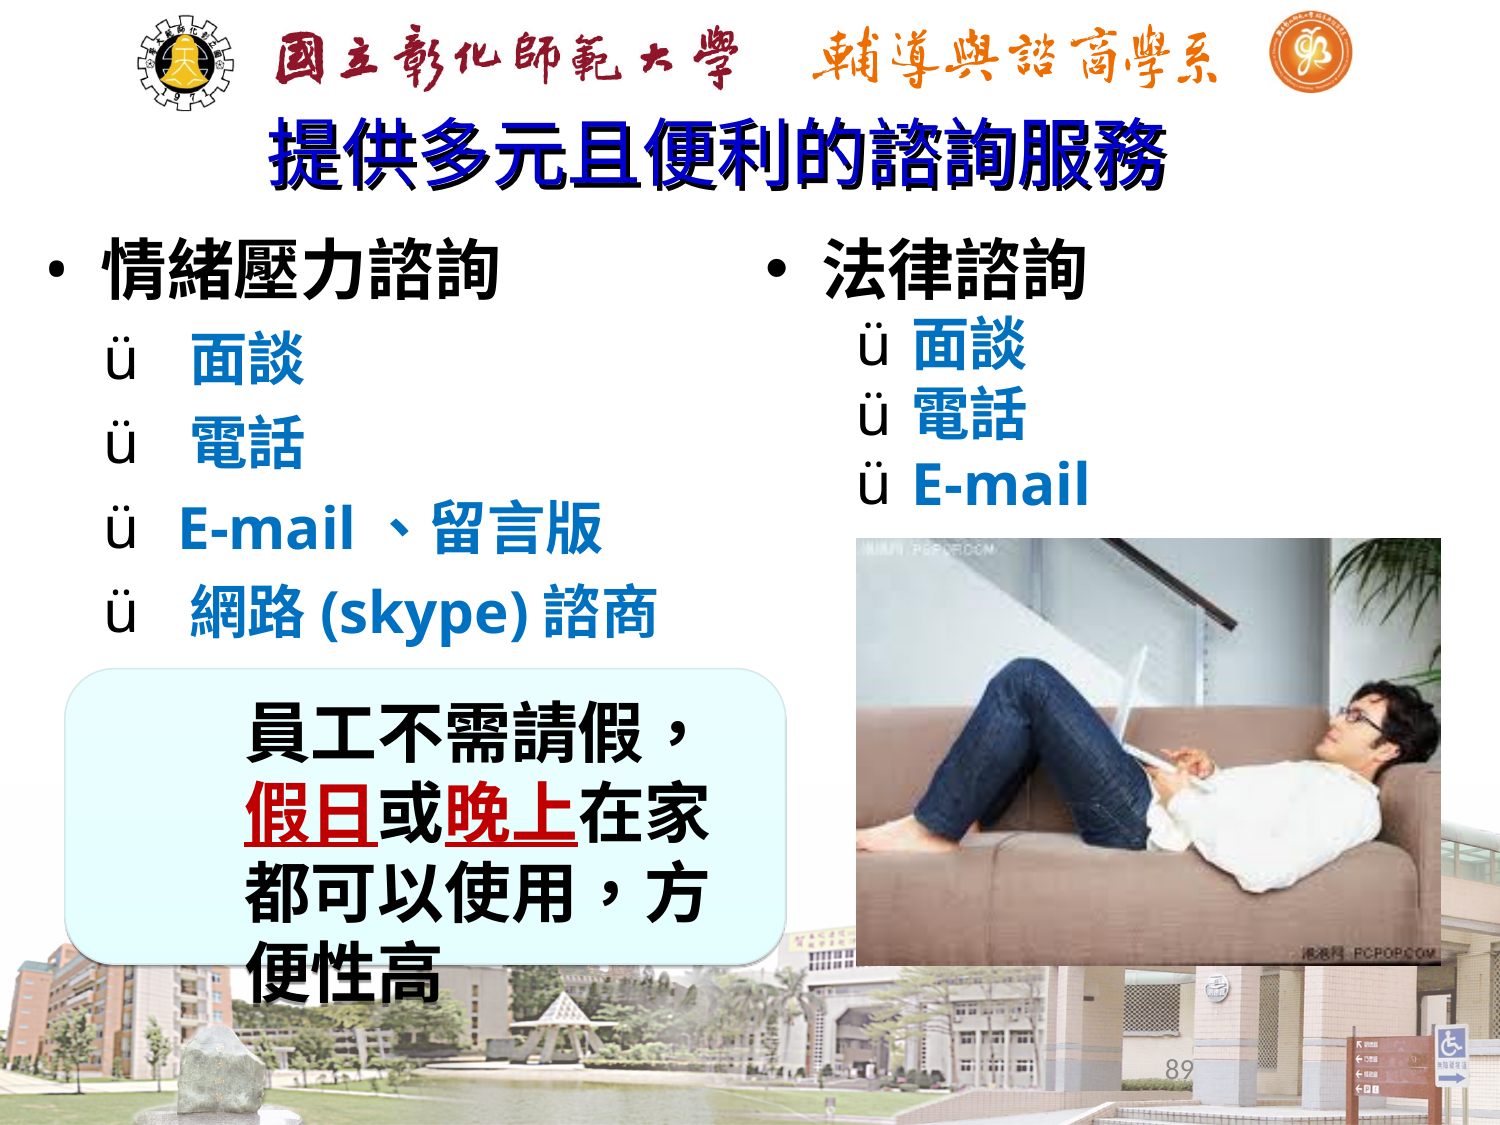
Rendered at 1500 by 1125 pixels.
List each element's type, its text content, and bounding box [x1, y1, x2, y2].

title 提供多元且便利的諮詢服務 [41, 67, 1392, 220]
text_box 員工不需請假，假日或晚上在家都可以使用，方便性高 [64, 668, 786, 965]
picture [856, 538, 1441, 966]
text_box 89 [1149, 1042, 1500, 1103]
text_box 法律諮詢 面談 電話 E-mail [750, 220, 1500, 525]
list 情緒壓力諮詢 面談 電話 E-mail、留言版 網路(skype)諮商 [29, 220, 786, 1047]
